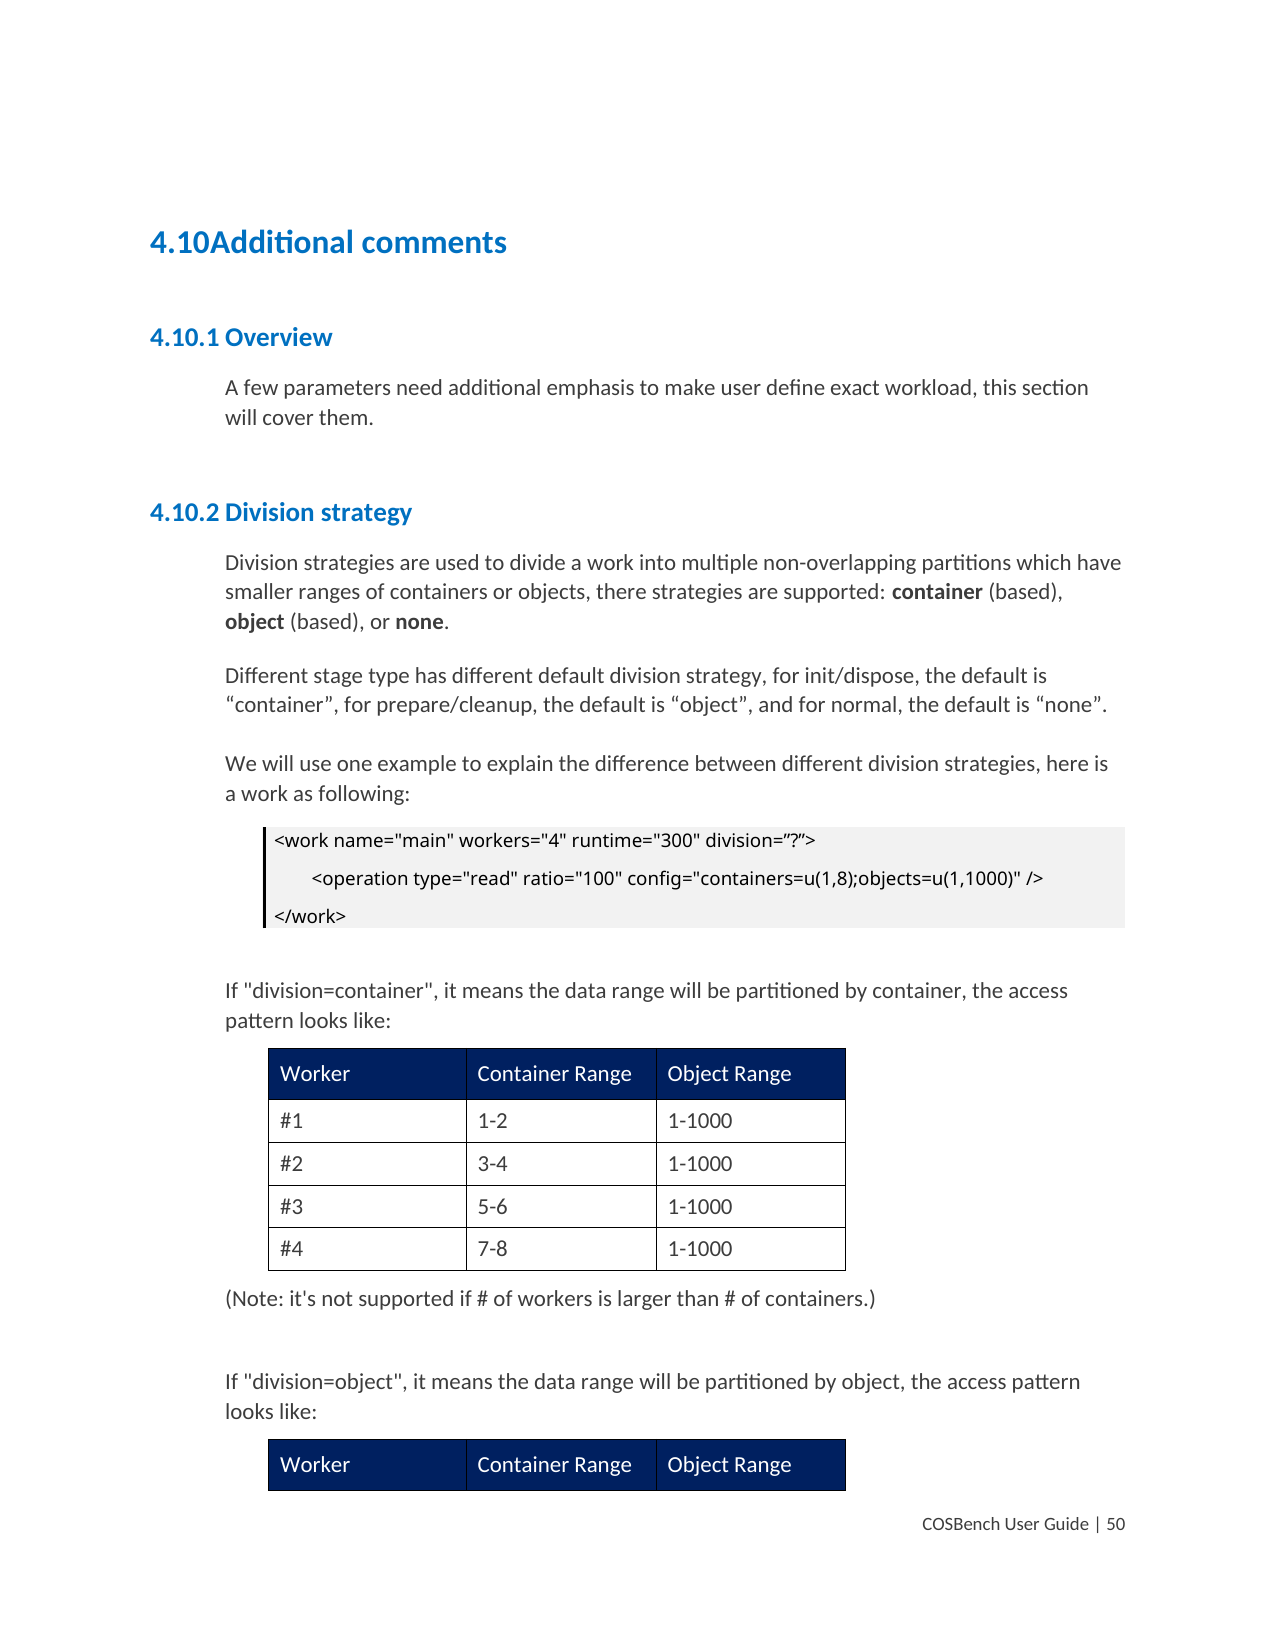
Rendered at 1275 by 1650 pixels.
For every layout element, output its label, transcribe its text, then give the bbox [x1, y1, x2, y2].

text </work> [266, 903, 1125, 928]
table_header Object Range [657, 1049, 845, 1099]
table_cell #4 [269, 1228, 466, 1270]
table_header Worker [269, 1440, 466, 1490]
text <work name="main" workers="4" runtime="300" division=”?”> [266, 827, 1125, 852]
table_header Container Range [467, 1049, 656, 1099]
text <operation type="read" ratio="100" config="containers=u(1,8);objects=u(1,1000)" /> [266, 865, 1125, 890]
text Division strategies are used to divide a work into multiple non-overlapping partitions which have smaller ranges of containers or objects, there strategies are supported: container (based), object (based), or none. [225, 548, 1125, 635]
table_cell #2 [269, 1143, 466, 1184]
table_cell 1-2 [467, 1100, 656, 1142]
text If "division=container", it means the data range will be partitioned by container, the access pattern looks like: [225, 947, 1125, 1034]
table_cell 1-1000 [657, 1100, 845, 1142]
table_header Worker [269, 1049, 466, 1099]
table_cell 5-6 [467, 1186, 656, 1227]
table_header Container Range [467, 1440, 656, 1490]
table_cell 1-1000 [657, 1228, 845, 1270]
text (Note: it's not supported if # of workers is larger than # of containers.) [225, 1284, 1125, 1341]
text Different stage type has different default division strategy, for init/dispose, the default is “container”, for prepare/cleanup, the default is “object”, and for normal, the default is “none”. We will use one example to explain the difference between different division strategies, here is a work as following: [225, 661, 1125, 807]
table_cell 7-8 [467, 1228, 656, 1270]
table_cell #1 [269, 1100, 466, 1142]
subtitle Overview [150, 320, 1125, 353]
table_cell 3-4 [467, 1143, 656, 1184]
table_header Object Range [657, 1440, 845, 1490]
subtitle Division strategy [150, 495, 1125, 528]
table_cell #3 [269, 1186, 466, 1227]
text If "division=object", it means the data range will be partitioned by object, the access pattern looks like: [225, 1367, 1125, 1425]
table_cell 1-1000 [657, 1143, 845, 1184]
table_cell 1-1000 [657, 1186, 845, 1227]
subtitle Additional comments [150, 221, 1125, 262]
text A few parameters need additional emphasis to make user define exact workload, this section will cover them. [225, 373, 1125, 431]
